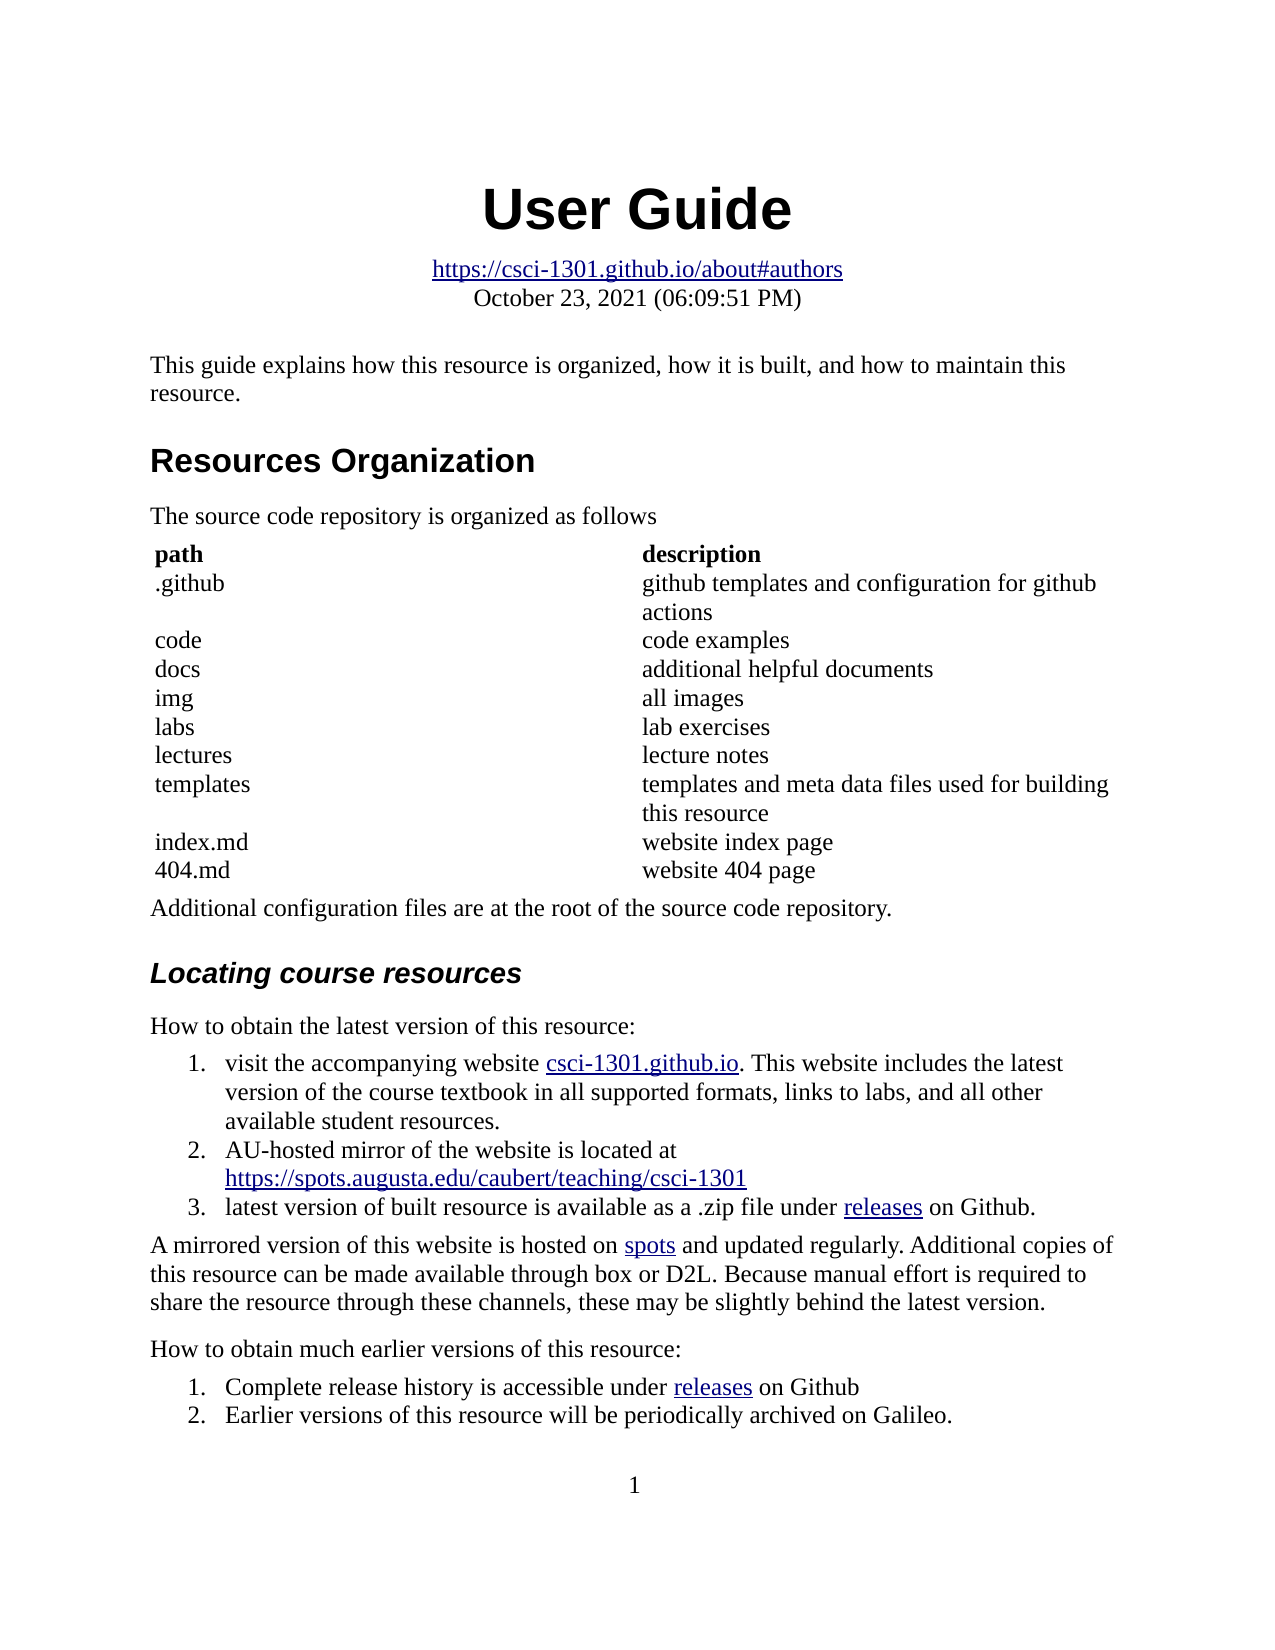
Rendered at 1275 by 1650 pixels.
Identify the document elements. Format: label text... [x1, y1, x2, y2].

list Complete release history is accessible under releases on Github [187, 1372, 1125, 1401]
table_cell code [150, 625, 637, 654]
table_cell website 404 page [638, 855, 1125, 884]
text This guide explains how this resource is organized, how it is built, and how to maintain this resource. [150, 350, 1125, 407]
table_cell website index page [638, 827, 1125, 855]
table_cell labs [150, 712, 637, 740]
table_cell all images [638, 683, 1125, 712]
table_cell code examples [638, 625, 1125, 654]
table_cell github templates and configuration for github actions [638, 568, 1125, 625]
table_cell 404.md [150, 855, 637, 884]
list AU-hosted mirror of the website is located at https://spots.augusta.edu/caubert/teaching/csci-1301 [187, 1135, 1125, 1192]
list visit the accompanying website csci-1301.github.io. This website includes the latest version of the course textbook in all supported formats, links to labs, and all other available student resources. [187, 1048, 1125, 1135]
text Additional configuration files are at the root of the source code repository. [150, 893, 1125, 922]
table_cell img [150, 683, 637, 712]
table_cell additional helpful documents [638, 654, 1125, 683]
table_cell lab exercises [638, 712, 1125, 740]
table_cell templates and meta data files used for building this resource [638, 769, 1125, 827]
text October 23, 2021 (06:09:51 PM) [150, 283, 1125, 312]
table_cell templates [150, 769, 637, 827]
table_cell index.md [150, 827, 637, 855]
table_cell .github [150, 568, 637, 625]
text https://csci-1301.github.io/about#authors [150, 254, 1125, 283]
table_cell docs [150, 654, 637, 683]
text How to obtain the latest version of this resource: [150, 1011, 1125, 1039]
table_cell lectures [150, 740, 637, 769]
text The source code repository is organized as follows [150, 501, 1125, 530]
list latest version of built resource is available as a .zip file under releases on Github. [187, 1192, 1125, 1221]
subtitle Locating course resources [150, 956, 1125, 989]
table_cell lecture notes [638, 740, 1125, 769]
text How to obtain much earlier versions of this resource: [150, 1334, 1125, 1363]
text A mirrored version of this website is hosted on spots and updated regularly. Additional copies of this resource can be made available through box or D2L. Because manual effort is required to share the resource through these channels, these may be slightly behind the latest version. [150, 1230, 1125, 1316]
table_header path [150, 539, 637, 568]
list Earlier versions of this resource will be periodically archived on Galileo. [187, 1401, 1125, 1429]
title User Guide [150, 175, 1125, 242]
subtitle Resources Organization [150, 441, 1125, 480]
table_header description [638, 539, 1125, 568]
